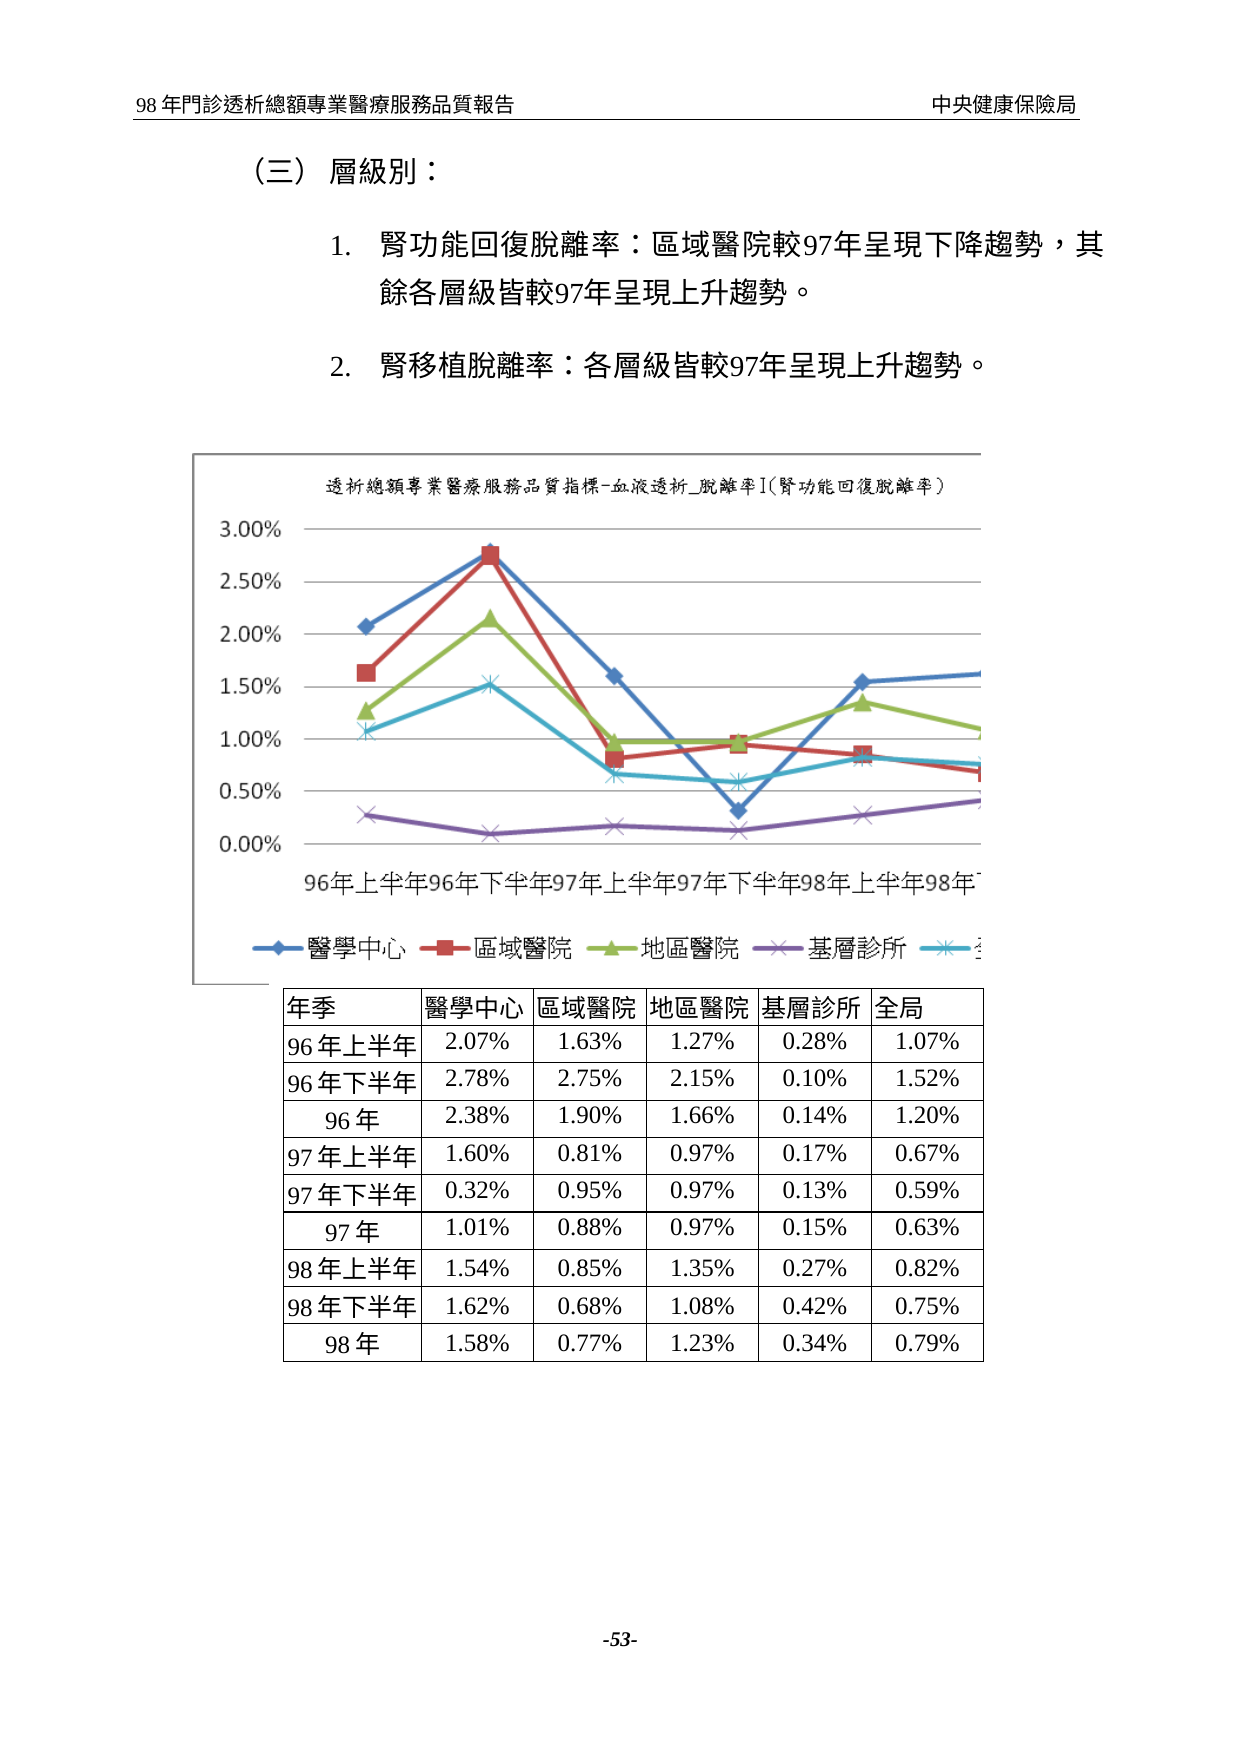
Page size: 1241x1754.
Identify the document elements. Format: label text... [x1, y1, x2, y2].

table_cell 96年 [284, 1101, 421, 1137]
table_header 地區醫院 [647, 989, 758, 1025]
table_cell 1.66% [647, 1101, 758, 1137]
table_cell 0.34% [759, 1324, 871, 1361]
table_cell 1.07% [872, 1026, 983, 1062]
table_cell 1.54% [422, 1250, 533, 1286]
table_header 區域醫院 [534, 989, 646, 1025]
table_cell 0.42% [759, 1287, 871, 1323]
table_cell 96年下半年 [284, 1063, 421, 1099]
table_cell 0.27% [759, 1250, 871, 1286]
table_cell 2.78% [422, 1063, 533, 1099]
table_header 年季 [284, 989, 421, 1025]
table_cell 0.97% [647, 1213, 758, 1249]
table_cell 97年上半年 [284, 1138, 421, 1174]
table_cell 1.20% [872, 1101, 983, 1137]
table_cell 2.07% [422, 1026, 533, 1062]
table_cell 1.35% [647, 1250, 758, 1286]
table_cell 1.08% [647, 1287, 758, 1323]
table_cell 0.14% [759, 1101, 871, 1137]
table_cell 0.17% [759, 1138, 871, 1174]
table_cell 0.68% [534, 1287, 646, 1323]
table_cell 0.88% [534, 1213, 646, 1249]
table_cell 0.77% [534, 1324, 646, 1361]
table_cell 96年上半年 [284, 1026, 421, 1062]
table_cell 1.90% [534, 1101, 646, 1137]
table_cell 2.75% [534, 1063, 646, 1099]
table_cell 0.79% [872, 1324, 983, 1361]
table_cell 0.28% [759, 1026, 871, 1062]
table_cell 1.27% [647, 1026, 758, 1062]
table_cell 0.95% [534, 1175, 646, 1211]
table_cell 0.67% [872, 1138, 983, 1174]
table_cell 1.23% [647, 1324, 758, 1361]
table_cell 1.01% [422, 1213, 533, 1249]
table_cell 1.62% [422, 1287, 533, 1323]
table_cell 0.82% [872, 1250, 983, 1286]
table_cell 0.10% [759, 1063, 871, 1099]
table_cell 0.85% [534, 1250, 646, 1286]
table_cell 0.97% [647, 1138, 758, 1174]
table_header 基層診所 [759, 989, 871, 1025]
table_cell 1.60% [422, 1138, 533, 1174]
table_cell 0.75% [872, 1287, 983, 1323]
table_cell 0.32% [422, 1175, 533, 1211]
table_header 全局 [872, 989, 983, 1025]
table_cell 1.63% [534, 1026, 646, 1062]
table_header 醫學中心 [422, 989, 533, 1025]
table_cell 0.97% [647, 1175, 758, 1211]
table_cell 0.63% [872, 1213, 983, 1249]
table_cell 1.52% [872, 1063, 983, 1099]
table_cell 1.58% [422, 1324, 533, 1361]
picture [191, 453, 981, 985]
table_cell 0.59% [872, 1175, 983, 1211]
table_cell 97年 [284, 1213, 421, 1249]
table_cell 0.15% [759, 1213, 871, 1249]
table_cell 2.38% [422, 1101, 533, 1137]
table_cell 98年 [284, 1324, 421, 1361]
table_cell 98年下半年 [284, 1287, 421, 1323]
table_cell 97年下半年 [284, 1175, 421, 1211]
table_cell 2.15% [647, 1063, 758, 1099]
table_cell 0.81% [534, 1138, 646, 1174]
list 腎移植脫離率：各層級皆較97年呈現上升趨勢。 [329, 338, 1104, 386]
table_cell 0.13% [759, 1175, 871, 1211]
table_cell 98年上半年 [284, 1250, 421, 1286]
list 腎功能回復脫離率：區域醫院較97年呈現下降趨勢，其餘各層級皆較97年呈現上升趨勢。 [329, 217, 1104, 313]
list 層級別： [236, 144, 1104, 192]
